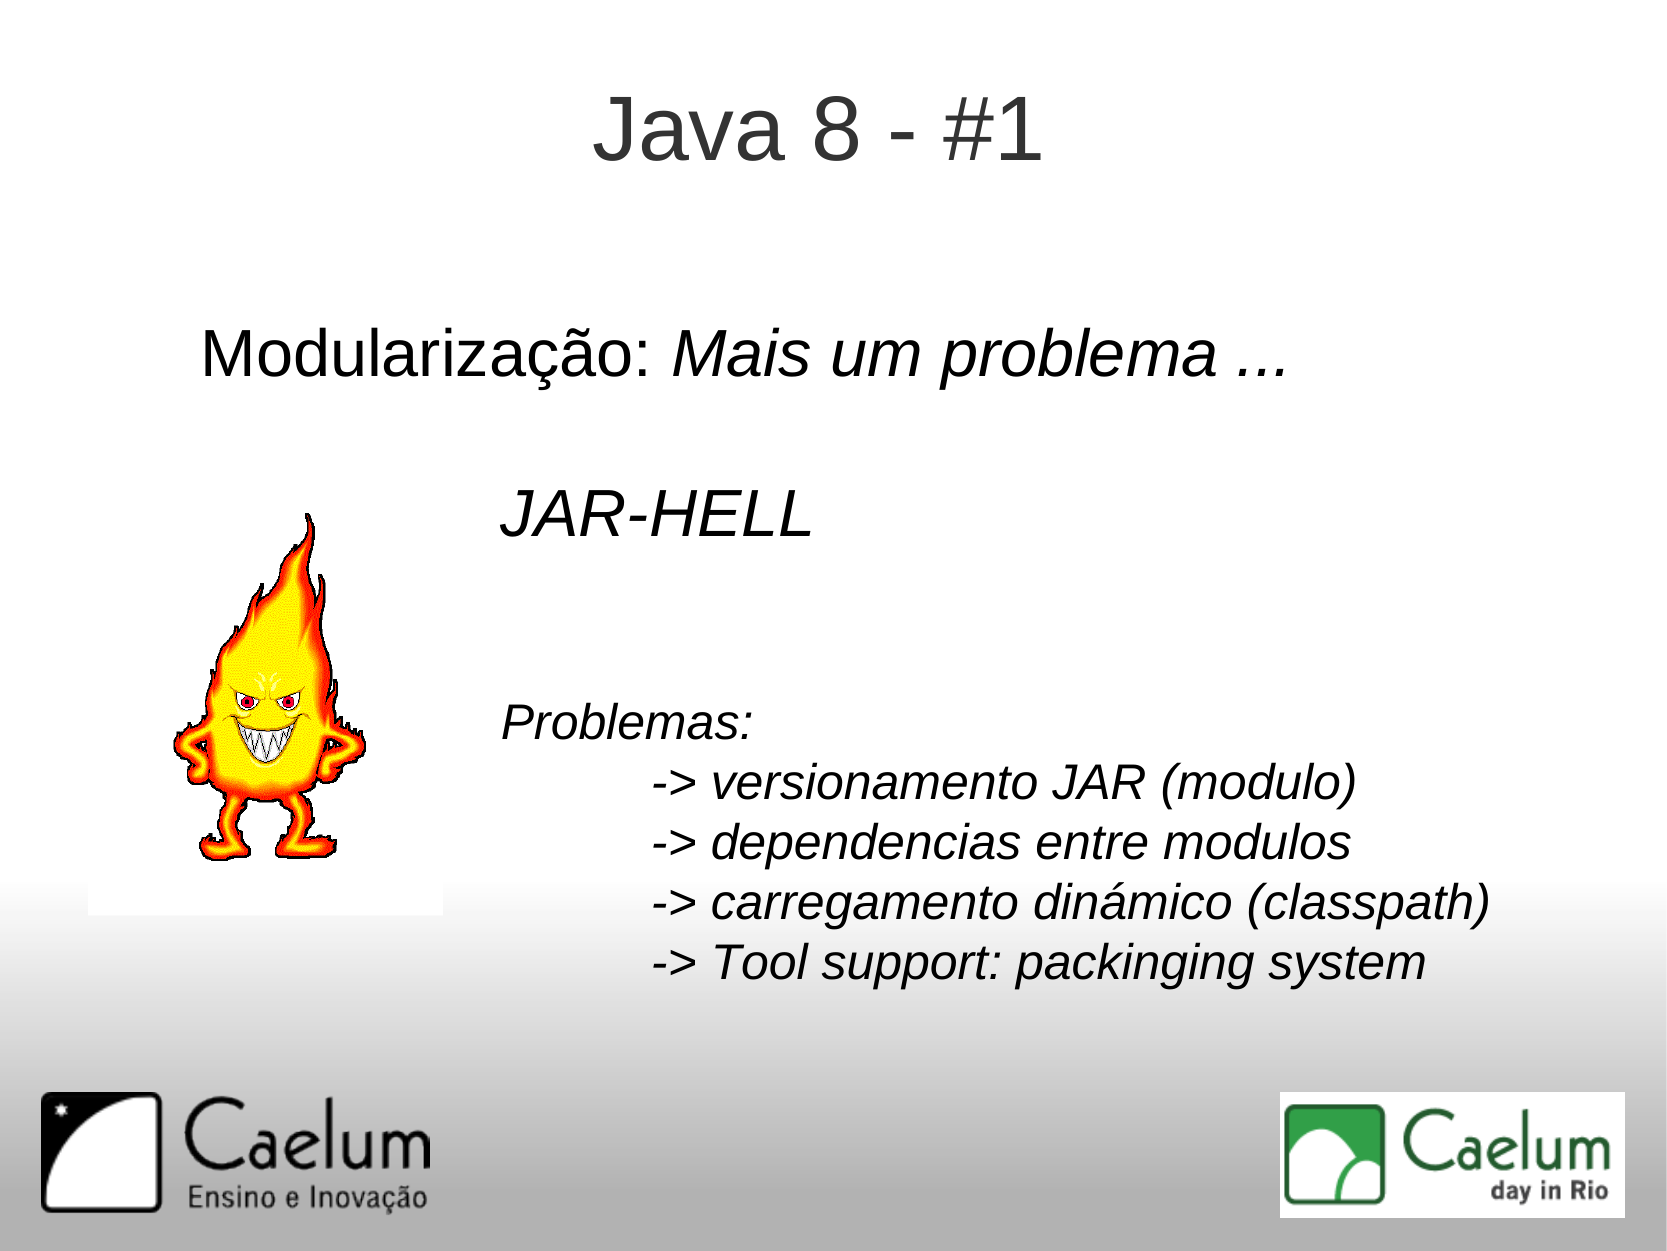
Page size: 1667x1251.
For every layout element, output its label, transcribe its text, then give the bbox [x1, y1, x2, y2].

picture [0, 0, 1667, 1251]
text_box Modularização: Mais um problema ... JAR-HELL Problemas: -> versionamento JAR (modulo) -> dependencias entre modulos -> carregamento dinámico (classpath) -> Tool support: packinging system [177, 293, 1516, 1196]
title Java 8 - #1 [126, 82, 1512, 283]
